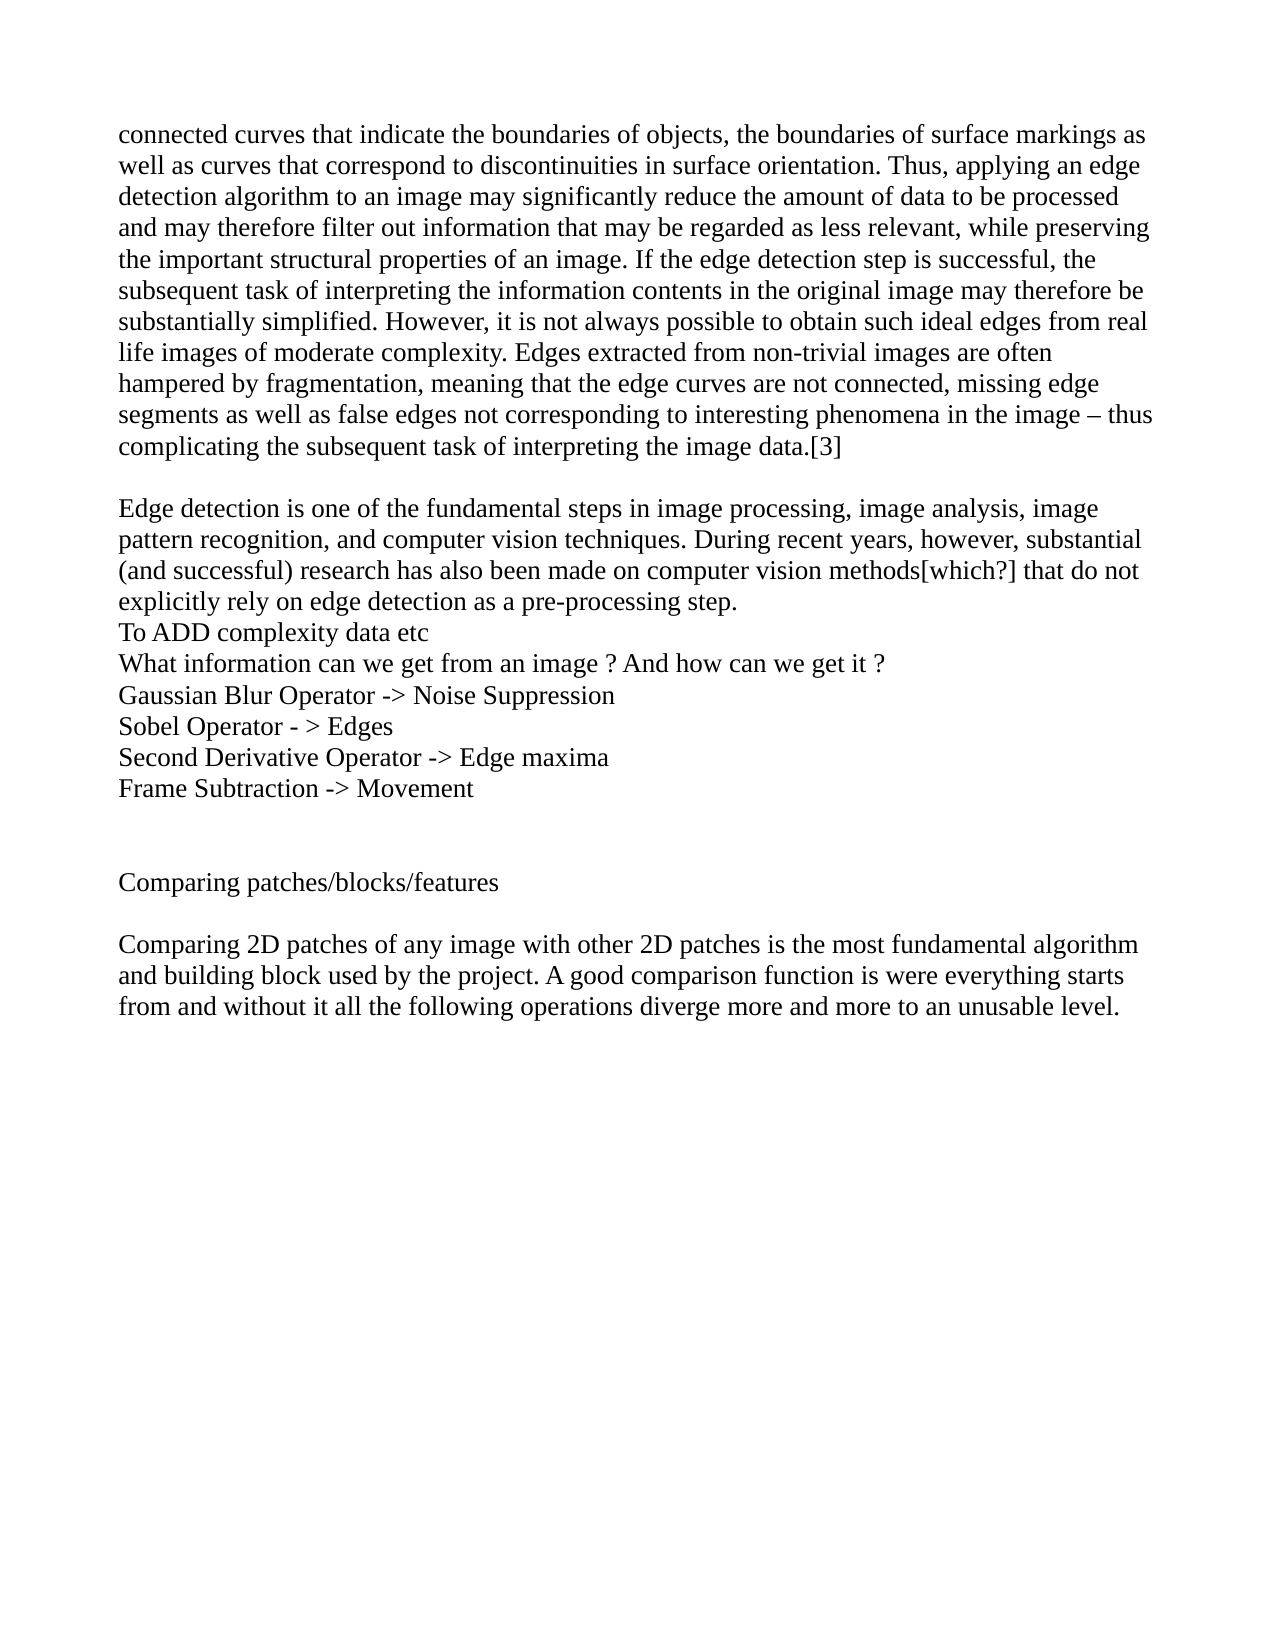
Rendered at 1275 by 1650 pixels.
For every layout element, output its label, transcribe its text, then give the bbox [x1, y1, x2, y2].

text To ADD complexity data etc [118, 616, 1157, 648]
text Comparing 2D patches of any image with other 2D patches is the most fundamental algorithm and building block used by the project. A good comparison function is were everything starts from and without it all the following operations diverge more and more to an unusable level. [118, 928, 1157, 1021]
text Gaussian Blur Operator -> Noise Suppression [118, 679, 1157, 710]
text What information can we get from an image ? And how can we get it ? [118, 648, 1157, 679]
text Frame Subtraction -> Movement [118, 772, 1157, 803]
text Edge detection is one of the fundamental steps in image processing, image analysis, image pattern recognition, and computer vision techniques. During recent years, however, substantial (and successful) research has also been made on computer vision methods[which?] that do not explicitly rely on edge detection as a pre-processing step. [118, 492, 1157, 616]
text Sobel Operator - > Edges [118, 710, 1157, 741]
text connected curves that indicate the boundaries of objects, the boundaries of surface markings as well as curves that correspond to discontinuities in surface orientation. Thus, applying an edge detection algorithm to an image may significantly reduce the amount of data to be processed and may therefore filter out information that may be regarded as less relevant, while preserving the important structural properties of an image. If the edge detection step is successful, the subsequent task of interpreting the information contents in the original image may therefore be substantially simplified. However, it is not always possible to obtain such ideal edges from real life images of moderate complexity. Edges extracted from non-trivial images are often hampered by fragmentation, meaning that the edge curves are not connected, missing edge segments as well as false edges not corresponding to interesting phenomena in the image – thus complicating the subsequent task of interpreting the image data.[3] [118, 118, 1157, 461]
text Second Derivative Operator -> Edge maxima [118, 741, 1157, 772]
text Comparing patches/blocks/features [118, 866, 1157, 897]
